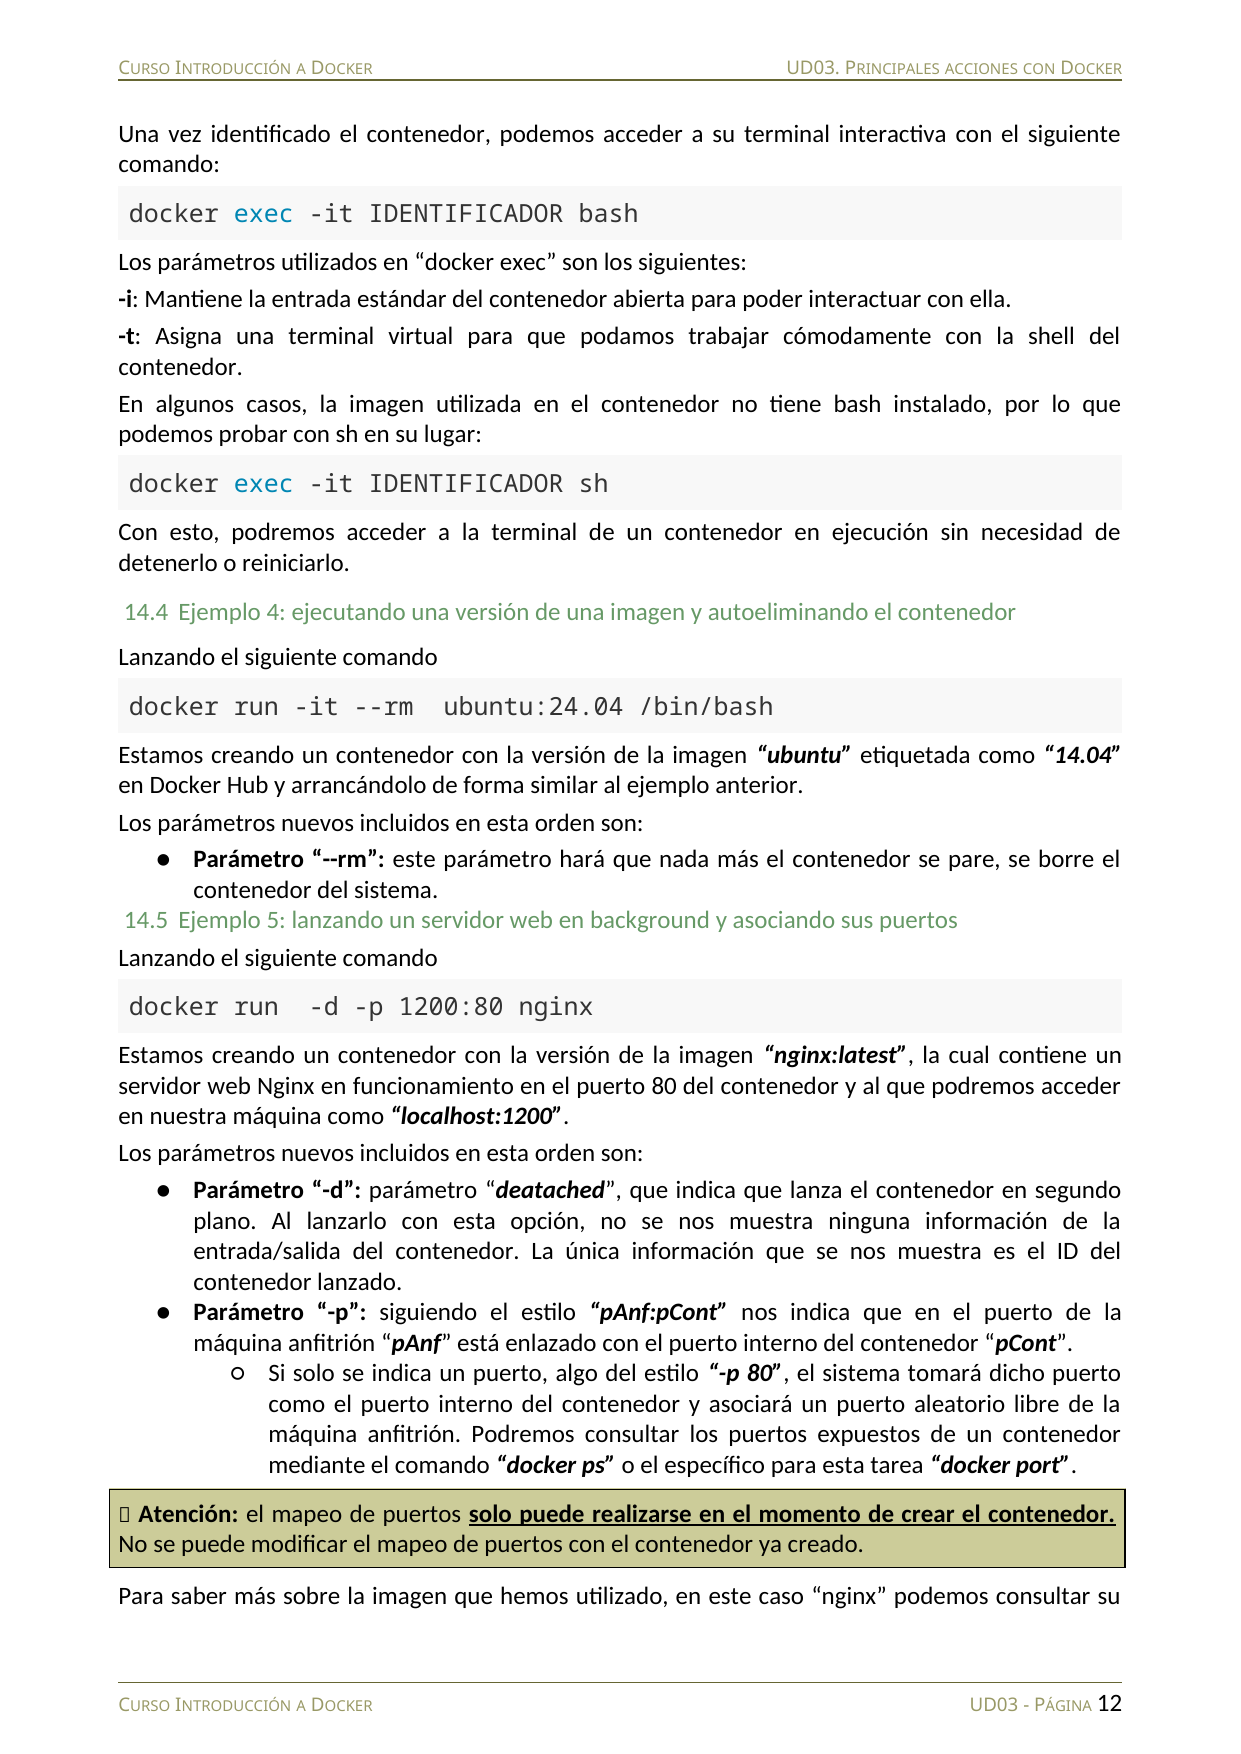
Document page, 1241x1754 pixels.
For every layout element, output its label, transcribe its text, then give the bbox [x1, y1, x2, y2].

list Parámetro “-d”: parámetro “deatached”, que indica que lanza el contenedor en segundo plano. Al lanzarlo con esta opción, no se nos muestra ninguna información de la entrada/salida del contenedor. La única información que se nos muestra es el ID del contenedor lanzado. [156, 1174, 1122, 1297]
subtitle Ejemplo 4: ejecutando una versión de una imagen y autoeliminando el contenedor [118, 596, 1122, 627]
text ❕ Atención: el mapeo de puertos solo puede realizarse en el momento de crear el contenedor. No se puede modificar el mapeo de puertos con el contenedor ya creado. [110, 1490, 1124, 1567]
text Lanzando el siguiente comando [118, 942, 1122, 972]
text Lanzando el siguiente comando [118, 641, 1122, 672]
text Estamos creando un contenedor con la versión de la imagen “ubuntu” etiquetada como “14.04” en Docker Hub y arrancándolo de forma similar al ejemplo anterior. [118, 739, 1122, 800]
list Si solo se indica un puerto, algo del estilo “-p 80”, el sistema tomará dicho puerto como el puerto interno del contenedor y asociará un puerto aleatorio libre de la máquina anfitrión. Podremos consultar los puertos expuestos de un contenedor mediante el comando “docker ps” o el específico para esta tarea “docker port”. [231, 1358, 1122, 1480]
text Estamos creando un contenedor con la versión de la imagen “nginx:latest”, la cual contiene un servidor web Nginx en funcionamiento en el puerto 80 del contenedor y al que podremos acceder en nuestra máquina como “localhost:1200”. [118, 1039, 1122, 1131]
list Parámetro “-p”: siguiendo el estilo “pAnf:pCont” nos indica que en el puerto de la máquina anfitrión “pAnf” está enlazado con el puerto interno del contenedor “pCont”. [156, 1297, 1122, 1358]
text -t: Asigna una terminal virtual para que podamos trabajar cómodamente con la shell del contenedor. [118, 320, 1122, 381]
text Los parámetros nuevos incluidos en esta orden son: [118, 1137, 1122, 1168]
text Una vez identificado el contenedor, podemos acceder a su terminal interactiva con el siguiente comando: [118, 118, 1122, 179]
text -i: Mantiene la entrada estándar del contenedor abierta para poder interactuar con ella. [118, 283, 1122, 314]
text Para saber más sobre la imagen que hemos utilizado, en este caso “nginx” podemos consultar su [118, 1580, 1122, 1611]
text Los parámetros utilizados en “docker exec” son los siguientes: [118, 246, 1122, 277]
text Los parámetros nuevos incluidos en esta orden son: [118, 807, 1122, 837]
table_header docker exec -it IDENTIFICADOR bash [118, 186, 1122, 240]
table_header docker run -d -p 1200:80 nginx [118, 979, 1122, 1033]
text En algunos casos, la imagen utilizada en el contenedor no tiene bash instalado, por lo que podemos probar con sh en su lugar: [118, 388, 1122, 449]
table_header docker run -it --rm ubuntu:24.04 /bin/bash [118, 678, 1122, 733]
subtitle Ejemplo 5: lanzando un servidor web en background y asociando sus puertos [118, 905, 1122, 935]
table_header docker exec -it IDENTIFICADOR sh [118, 455, 1122, 510]
text Con esto, podremos acceder a la terminal de un contenedor en ejecución sin necesidad de detenerlo o reiniciarlo. [118, 516, 1122, 577]
list Parámetro “--rm”: este parámetro hará que nada más el contenedor se pare, se borre el contenedor del sistema. [156, 844, 1122, 905]
